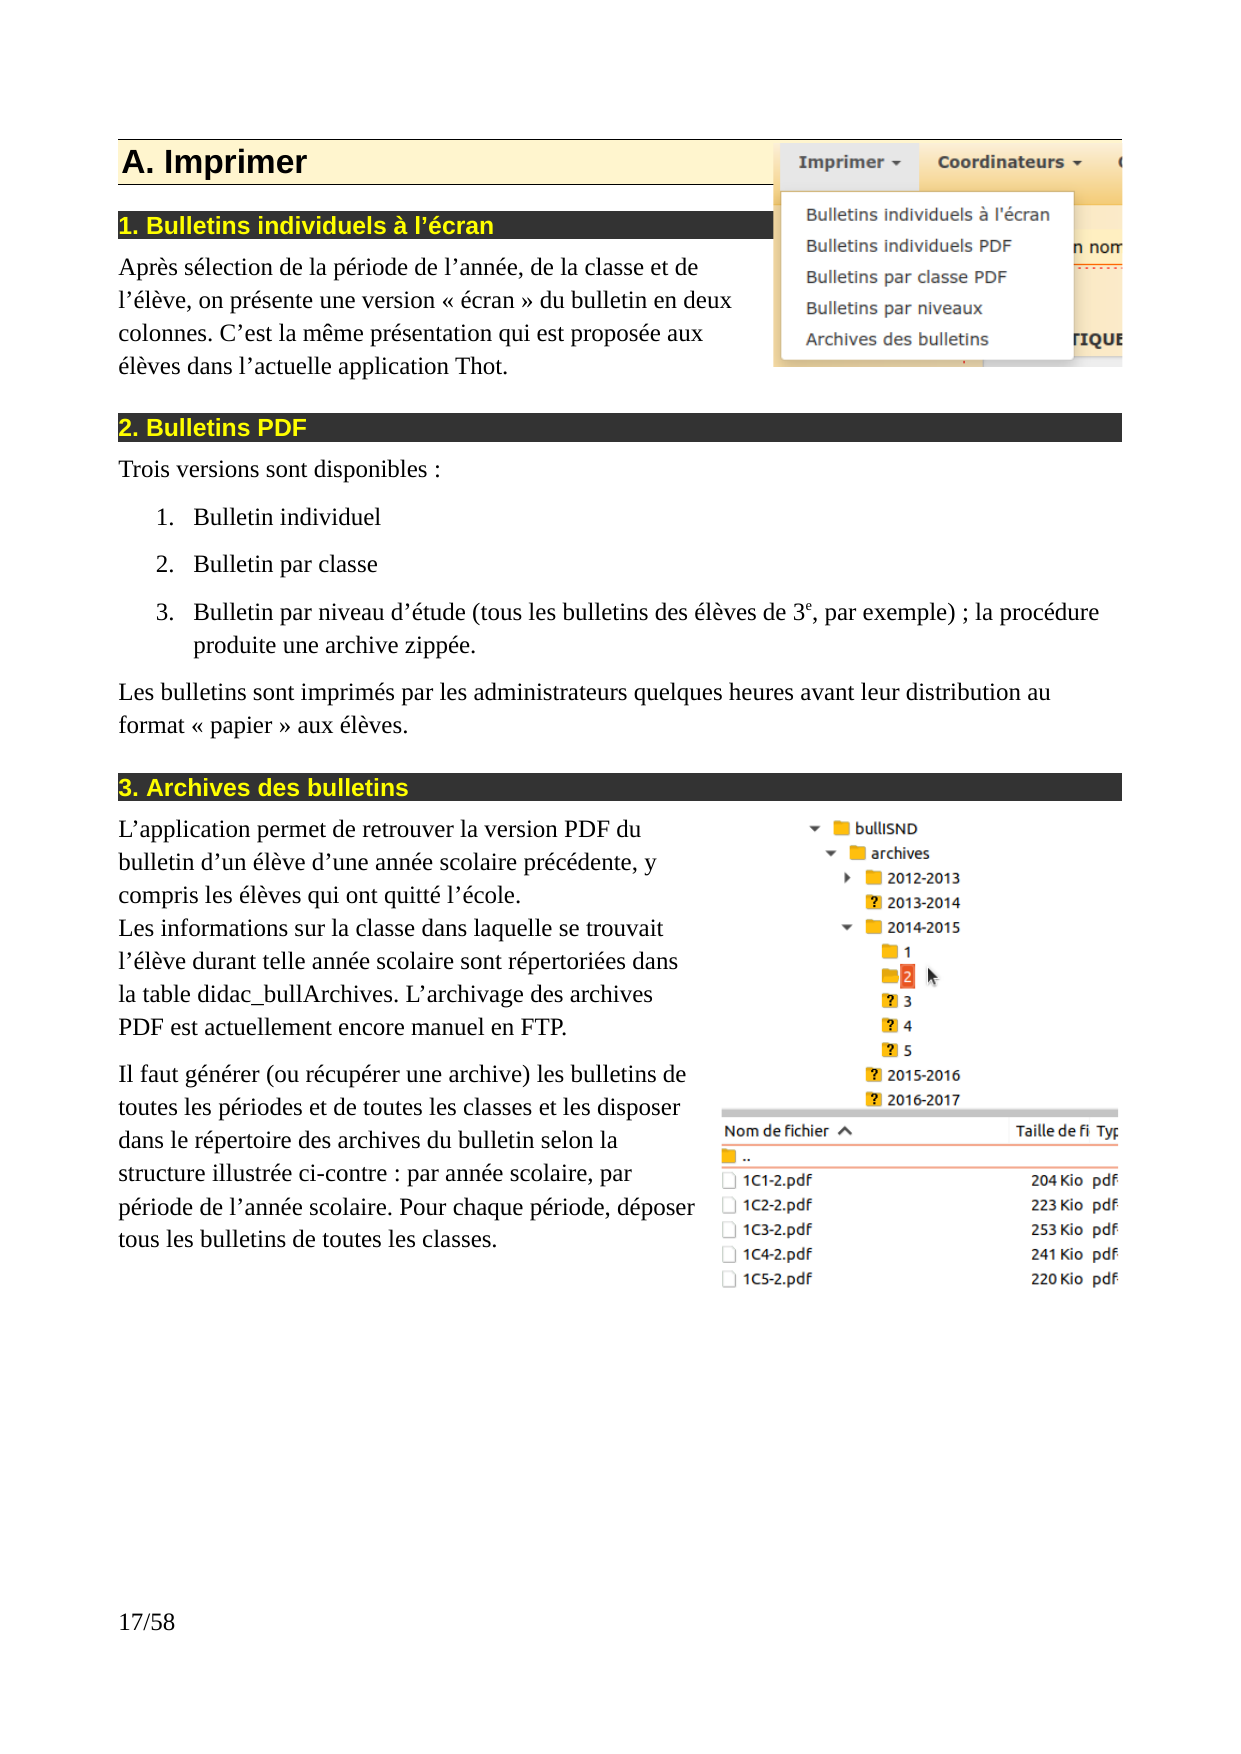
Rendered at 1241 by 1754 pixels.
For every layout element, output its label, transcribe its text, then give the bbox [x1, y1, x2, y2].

text L’application permet de retrouver la version PDF du bulletin d’un élève d’une année scolaire précédente, y compris les élèves qui ont quitté l’école. Les informations sur la classe dans laquelle se trouvait l’élève durant telle année scolaire sont répertoriées dans la table didac_bullArchives. L’archivage des archives PDF est actuellement encore manuel en FTP. [118, 814, 1122, 1041]
subtitle Imprimer [118, 140, 1122, 184]
text Les bulletins sont imprimés par les administrateurs quelques heures avant leur distribution au format « papier » aux élèves. [118, 677, 1122, 739]
picture [773, 143, 1123, 367]
subtitle Bulletins PDF [118, 413, 1122, 442]
list Bulletin individuel [156, 502, 1122, 530]
text Trois versions sont disponibles : [118, 454, 1122, 483]
subtitle Archives des bulletins [118, 773, 1122, 801]
list Bulletin par classe [156, 549, 1122, 578]
picture [721, 815, 1119, 1294]
list Bulletin par niveau d’étude (tous les bulletins des élèves de 3e, par exemple) ; la procédure produite une archive zippée. [156, 597, 1122, 659]
text Il faut générer (ou récupérer une archive) les bulletins de toutes les périodes et de toutes les classes et les disposer dans le répertoire des archives du bulletin selon la structure illustrée ci-contre : par année scolaire, par période de l’année scolaire. Pour chaque période, déposer tous les bulletins de toutes les classes. [118, 1059, 721, 1253]
text Après sélection de la période de l’année, de la classe et de l’élève, on présente une version « écran » du bulletin en deux colonnes. C’est la même présentation qui est proposée aux élèves dans l’actuelle application Thot. [118, 252, 1122, 379]
subtitle Bulletins individuels à l’écran [118, 211, 773, 239]
